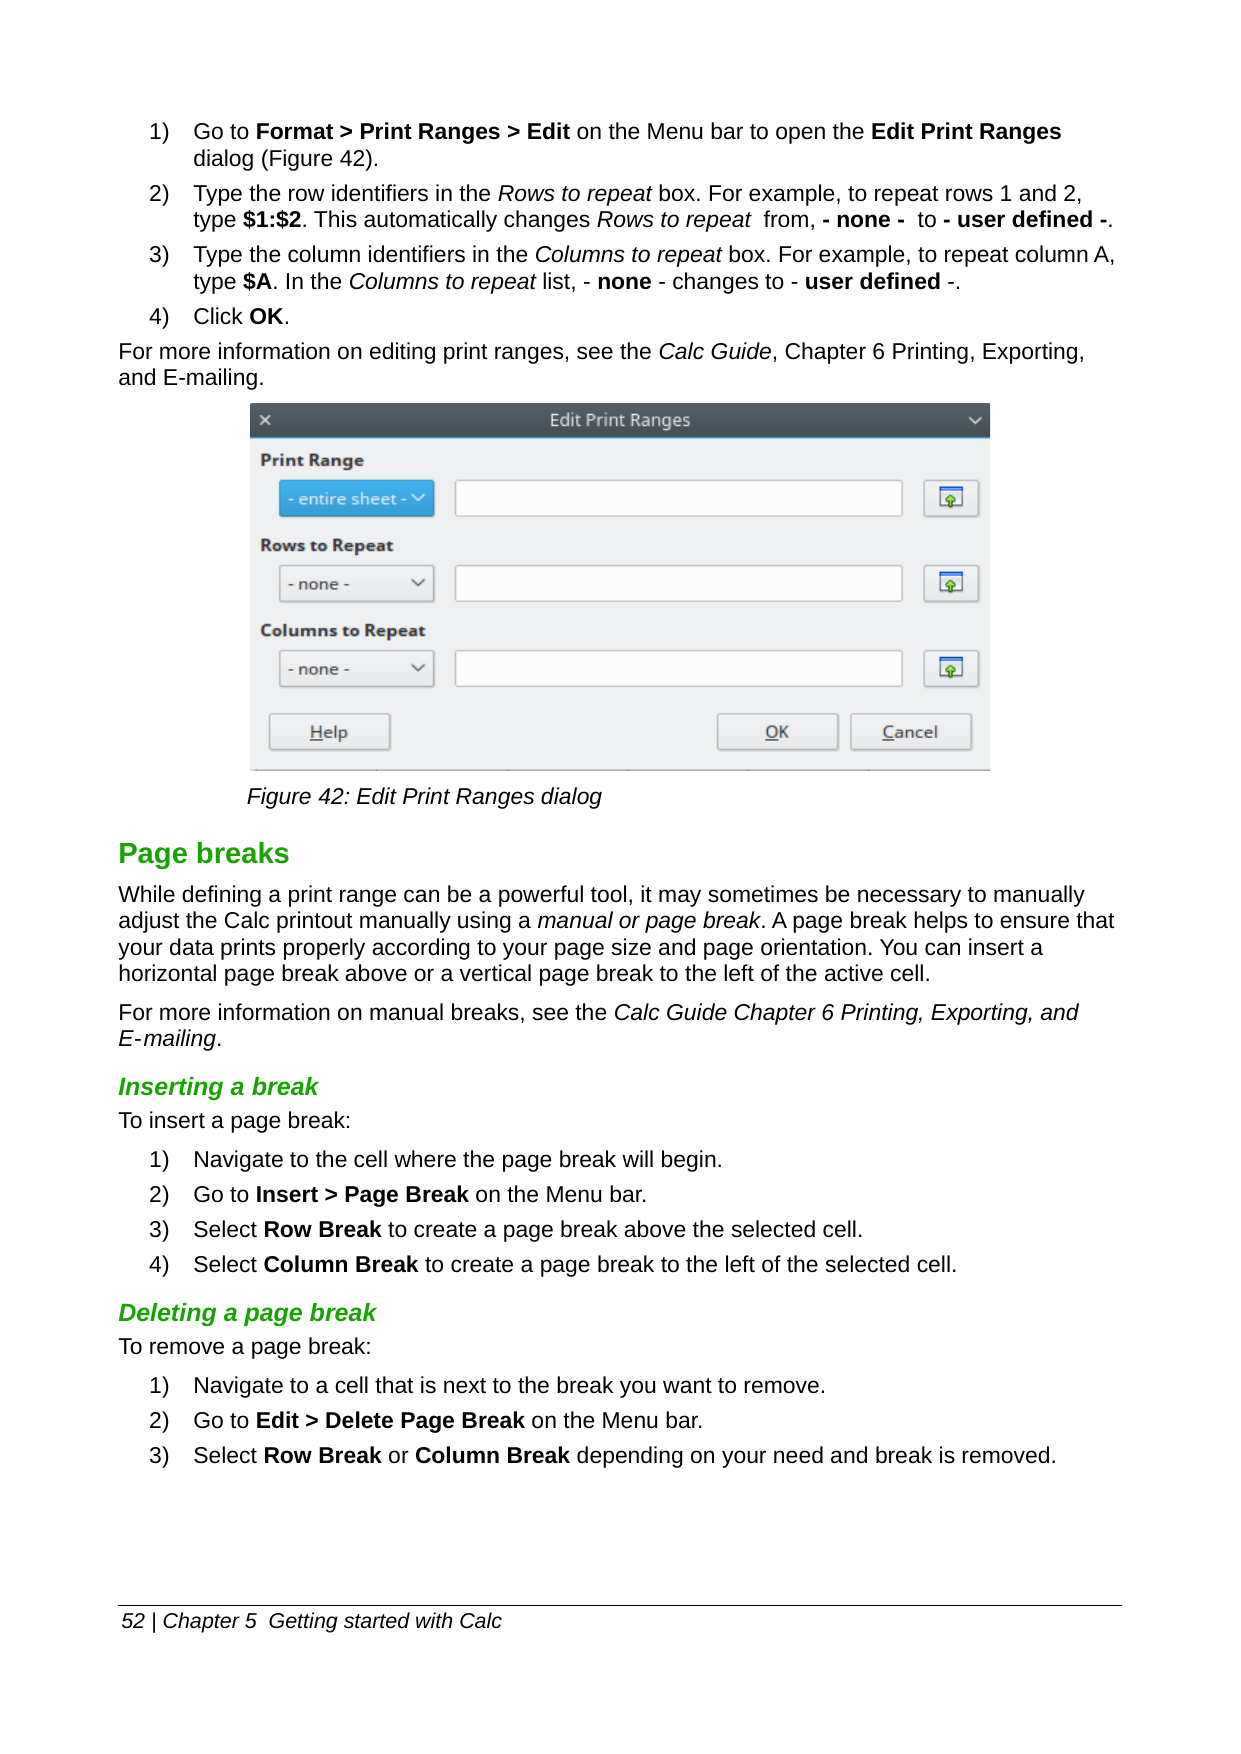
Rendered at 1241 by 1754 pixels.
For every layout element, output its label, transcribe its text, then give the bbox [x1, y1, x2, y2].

text For more information on manual breaks, see the Calc Guide Chapter 6 Printing, Exporting, and E‑mailing. [118, 999, 1122, 1052]
list Click OK. [169, 303, 1122, 329]
text Figure 42: Edit Print Ranges dialog [247, 783, 994, 809]
list Go to Edit > Delete Page Break on the Menu bar. [169, 1407, 1122, 1433]
list To insert a page break: [118, 1107, 1122, 1133]
list Navigate to the cell where the page break will begin. [169, 1146, 1122, 1172]
text For more information on editing print ranges, see the Calc Guide, Chapter 6 Printing, Exporting, and E‑mailing. [118, 338, 1122, 391]
picture [250, 403, 991, 771]
list Type the row identifiers in the Rows to repeat box. For example, to repeat rows 1 and 2, type $1:$2. This automatically changes Rows to repeat from, - none - to - user defined -. [169, 180, 1122, 232]
list Navigate to a cell that is next to the break you want to remove. [169, 1372, 1122, 1398]
list Type the column identifiers in the Columns to repeat box. For example, to repeat column A, type $A. In the Columns to repeat list, - none - changes to - user defined -. [169, 241, 1122, 294]
list Go to Format > Print Ranges > Edit on the Menu bar to open the Edit Print Ranges dialog (Figure 42). [169, 118, 1122, 171]
list Select Row Break to create a page break above the selected cell. [169, 1216, 1122, 1242]
list Select Row Break or Column Break depending on your need and break is removed. [169, 1442, 1122, 1469]
list Select Column Break to create a page break to the left of the selected cell. [169, 1251, 1122, 1278]
subtitle Deleting a page break [118, 1298, 1122, 1327]
subtitle Inserting a break [118, 1072, 1122, 1101]
list Go to Insert > Page Break on the Menu bar. [169, 1181, 1122, 1207]
subtitle Page breaks [118, 836, 1122, 869]
text While defining a print range can be a powerful tool, it may sometimes be necessary to manually adjust the Calc printout manually using a manual or page break. A page break helps to ensure that your data prints properly according to your page size and page orientation. You can insert a horizontal page break above or a vertical page break to the left of the active cell. [118, 881, 1122, 986]
list To remove a page break: [118, 1333, 1122, 1359]
